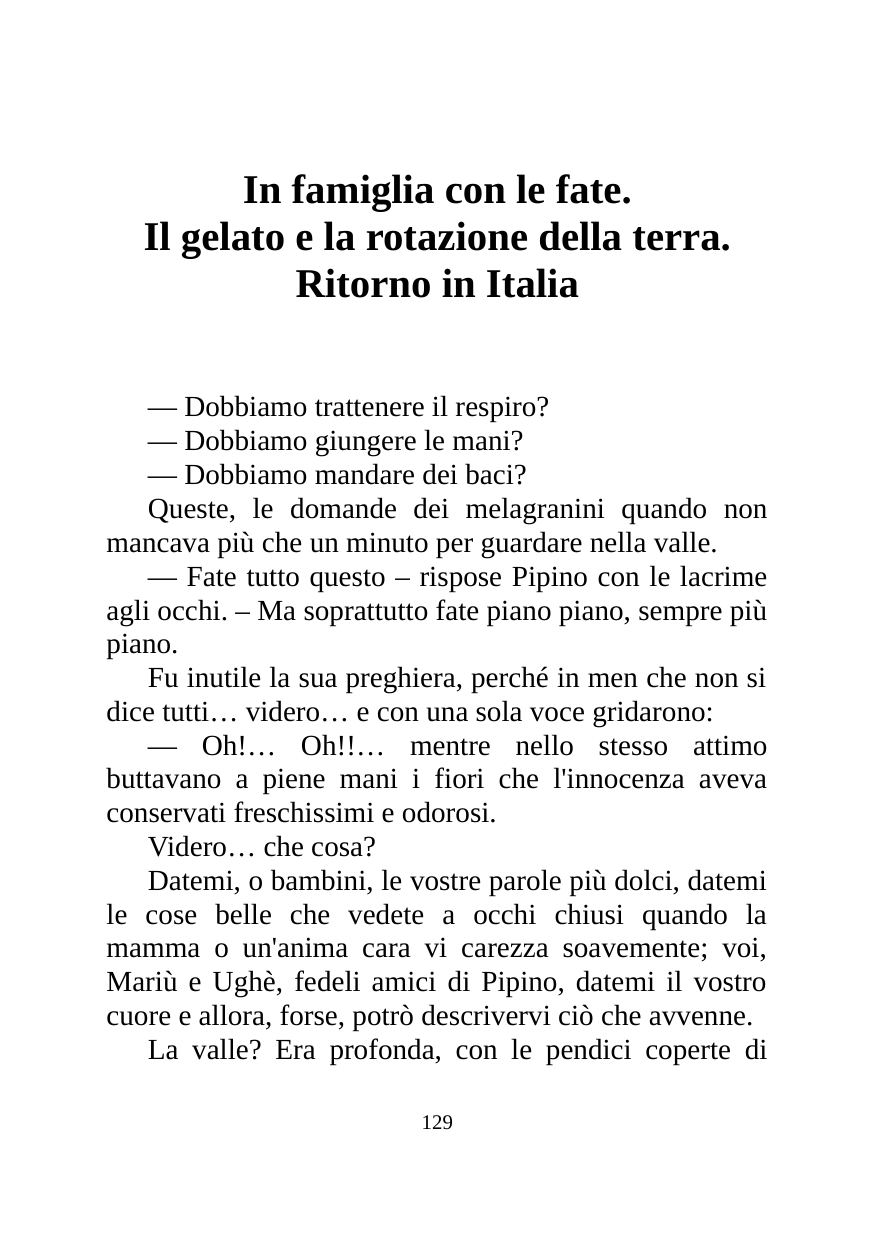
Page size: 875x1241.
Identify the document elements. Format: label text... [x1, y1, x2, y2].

text Fu inutile la sua preghiera, perché in men che non si dice tutti… videro… e con una sola voce gridarono: [106, 660, 768, 727]
text — Dobbiamo mandare dei baci? [106, 457, 768, 491]
subtitle In famiglia con le fate. Il gelato e la rotazione della terra. Ritorno in Italia [106, 165, 768, 306]
text Queste, le domande dei melagranini quando non mancava più che un minuto per guardare nella valle. [106, 491, 768, 558]
text — Oh!… Oh!!… mentre nello stesso attimo buttavano a piene mani i fiori che l'innocenza aveva conservati freschissimi e odorosi. [106, 728, 768, 829]
text Videro… che cosa? [106, 829, 768, 863]
text Datemi, o bambini, le vostre parole più dolci, datemi le cose belle che vedete a occhi chiusi quando la mamma o un'anima cara vi carezza soavemente; voi, Mariù e Ughè, fedeli amici di Pipino, datemi il vostro cuore e allora, forse, potrò descrivervi ciò che avvenne. [106, 863, 768, 1031]
text La valle? Era profonda, con le pendici coperte di [106, 1032, 768, 1065]
text — Dobbiamo giungere le mani? [106, 423, 768, 457]
text — Dobbiamo trattenere il respiro? [106, 389, 768, 422]
text — Fate tutto questo – rispose Pipino con le lacrime agli occhi. – Ma soprattutto fate piano piano, sempre più piano. [106, 559, 768, 660]
